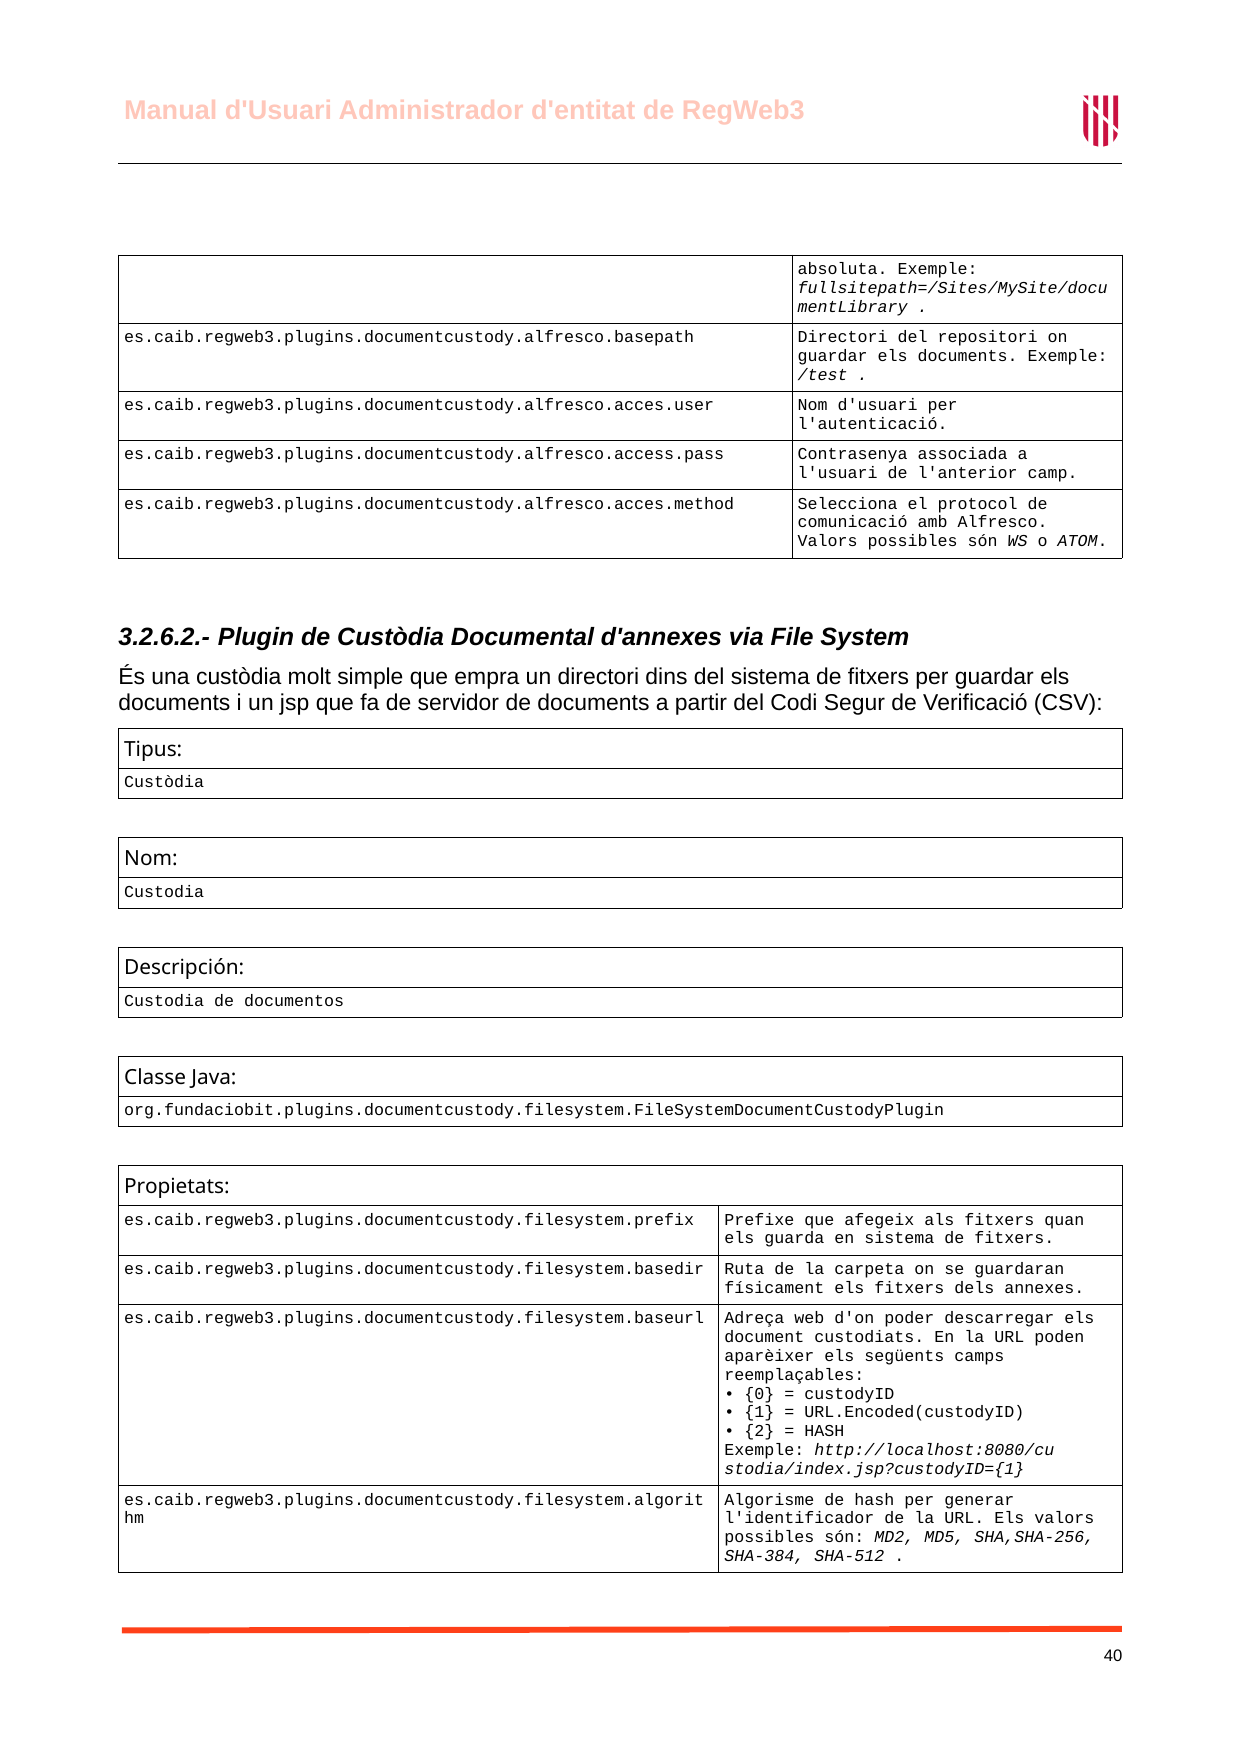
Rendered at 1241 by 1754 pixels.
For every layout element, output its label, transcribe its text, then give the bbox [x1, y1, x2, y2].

table_cell org.fundaciobit.plugins.documentcustody.filesystem.FileSystemDocumentCustodyPlugin [119, 1097, 1122, 1126]
table_header Descripción: [119, 948, 1122, 987]
table_header Propietats: [119, 1166, 1122, 1205]
table_cell Selecciona el protocol de comunicació amb Alfresco. Valors possibles són WS o ATOM. [793, 490, 1122, 557]
table_cell absoluta. Exemple: fullsitepath=/Sites/MySite/documentLibrary . [793, 256, 1122, 323]
table_cell es.caib.regweb3.plugins.documentcustody.filesystem.basedir [119, 1256, 718, 1304]
table_cell Adreça web d'on poder descarregar els document custodiats. En la URL poden aparèixer els següents camps reemplaçables: • {0} = custodyID • {1} = URL.Encoded(custodyID) • {2} = HASH Exemple: http://localhost:8080/cu stodia/index.jsp?custodyID={1} [719, 1305, 1122, 1485]
table_cell [119, 256, 792, 323]
table_cell es.caib.regweb3.plugins.documentcustody.filesystem.algorithm [119, 1486, 718, 1572]
table_cell es.caib.regweb3.plugins.documentcustody.filesystem.prefix [119, 1206, 718, 1255]
table_header Nom: [119, 838, 1122, 877]
table_header Classe Java: [119, 1057, 1122, 1096]
table_cell Directori del repositori on guardar els documents. Exemple: /test . [793, 324, 1122, 391]
table_cell Nom d'usuari per l'autenticació. [793, 392, 1122, 440]
table_cell Custòdia [119, 769, 1122, 798]
table_cell es.caib.regweb3.plugins.documentcustody.alfresco.acces.method [119, 490, 792, 557]
table_cell es.caib.regweb3.plugins.documentcustody.alfresco.basepath [119, 324, 792, 391]
table_cell Prefixe que afegeix als fitxers quan els guarda en sistema de fitxers. [719, 1206, 1122, 1255]
table_cell es.caib.regweb3.plugins.documentcustody.alfresco.acces.user [119, 392, 792, 440]
table_cell Custodia de documentos [119, 988, 1122, 1017]
table_cell es.caib.regweb3.plugins.documentcustody.alfresco.access.pass [119, 441, 792, 489]
subtitle Plugin de Custòdia Documental d'annexes via File System [118, 621, 1122, 650]
table_cell Contrasenya associada a l'usuari de l'anterior camp. [793, 441, 1122, 489]
table_cell Ruta de la carpeta on se guardaran físicament els fitxers dels annexes. [719, 1256, 1122, 1304]
text És una custòdia molt simple que empra un directori dins del sistema de fitxers per guardar els documents i un jsp que fa de servidor de documents a partir del Codi Segur de Verificació (CSV): [118, 663, 1122, 715]
table_cell es.caib.regweb3.plugins.documentcustody.filesystem.baseurl [119, 1305, 718, 1485]
table_cell Algorisme de hash per generar l'identificador de la URL. Els valors possibles són: MD2, MD5, SHA,SHA-256, SHA-384, SHA-512 . [719, 1486, 1122, 1572]
picture [1080, 93, 1121, 148]
table_header Tipus: [119, 729, 1122, 768]
table_cell Custodia [119, 878, 1122, 908]
